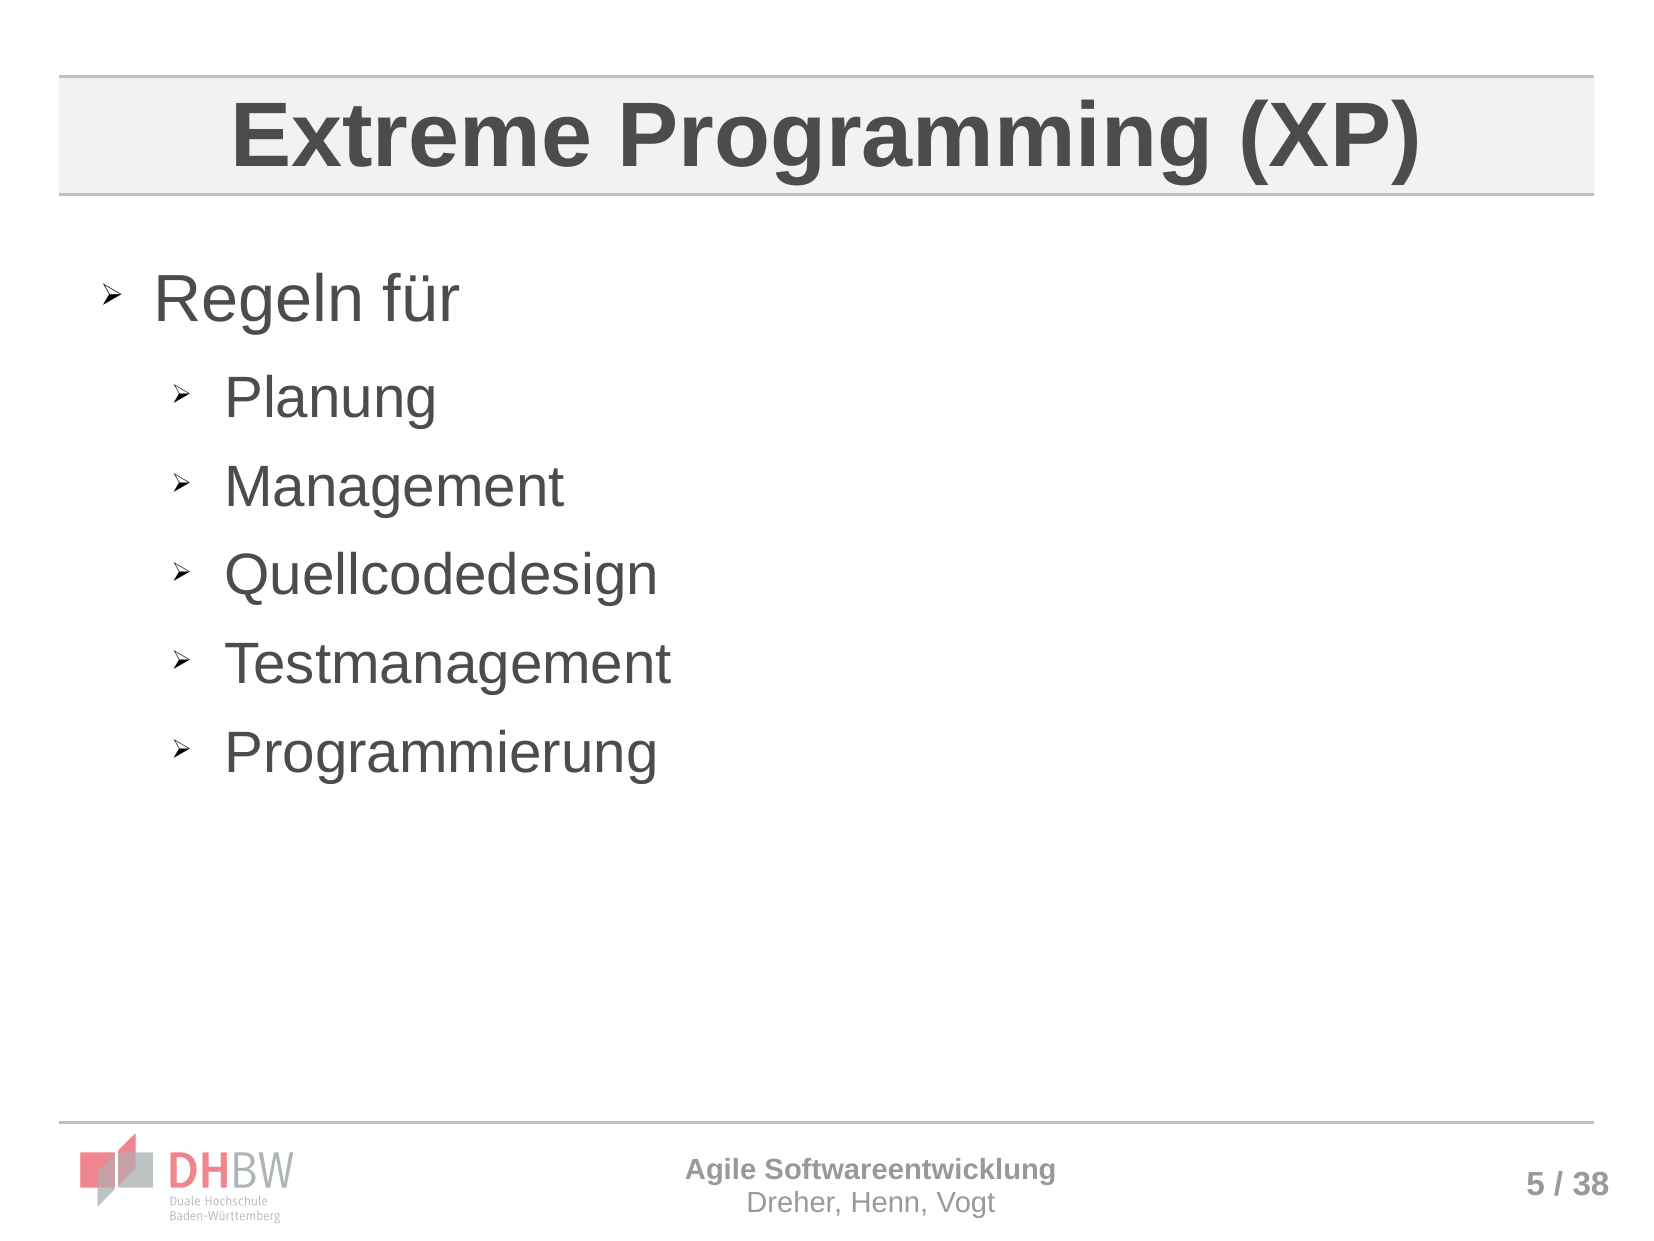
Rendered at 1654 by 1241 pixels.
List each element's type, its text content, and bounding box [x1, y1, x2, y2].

title Extreme Programming (XP) [82, 31, 1571, 239]
list Regeln für Planung Management Quellcodedesign Testmanagement Programmierung [82, 260, 1571, 1080]
picture [78, 1133, 296, 1225]
